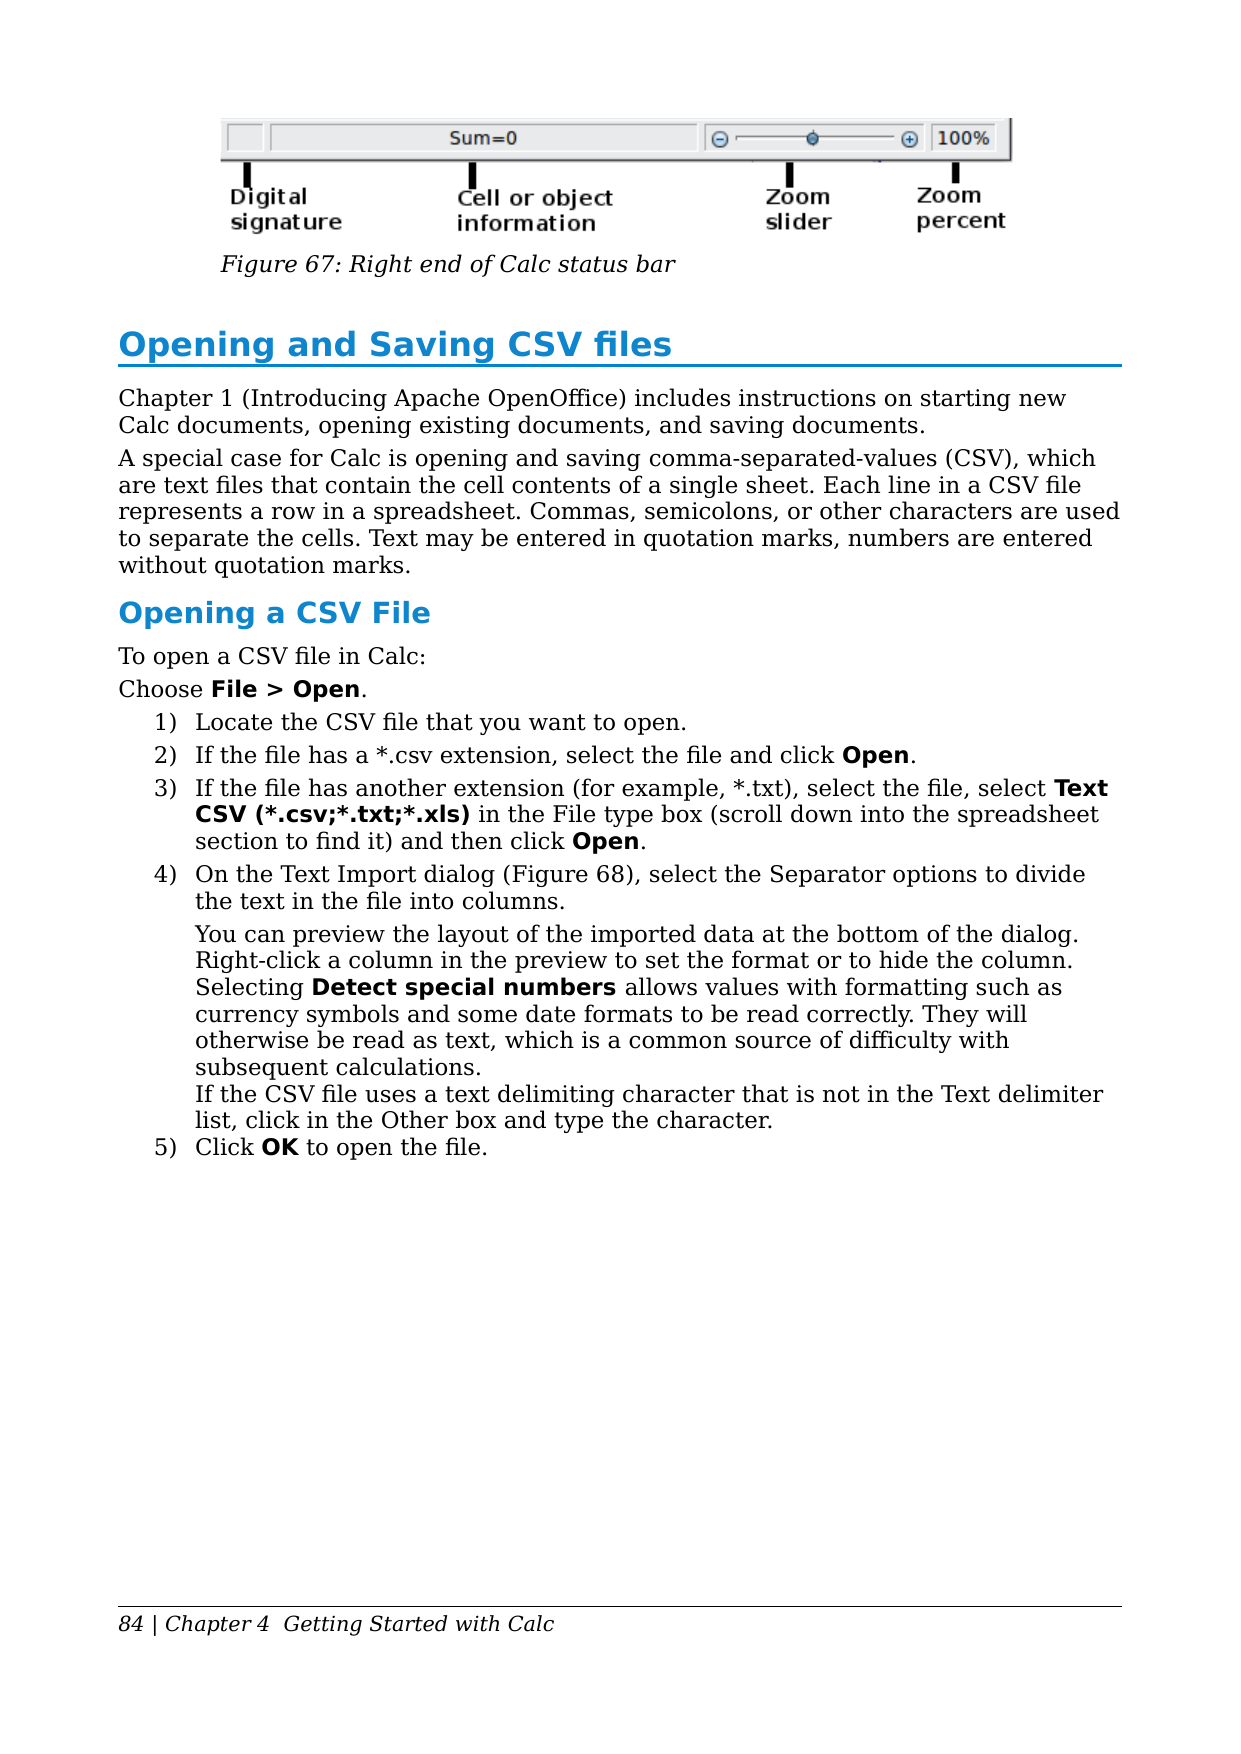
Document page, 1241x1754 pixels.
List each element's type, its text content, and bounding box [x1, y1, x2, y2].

list You can preview the layout of the imported data at the bottom of the dialog. Right-click a column in the preview to set the format or to hide the column. Selecting Detect special numbers allows values with formatting such as currency symbols and some date formats to be read correctly. They will otherwise be read as text, which is a common source of difficulty with subsequent calculations. [195, 921, 1122, 1081]
text Choose File > Open. [118, 676, 1122, 703]
list On the Text Import dialog (Figure 68), select the Separator options to divide the text in the file into columns. [177, 861, 1122, 914]
picture [220, 118, 1013, 246]
list Click OK to open the file. [177, 1134, 1122, 1161]
list Chapter 1 (Introducing Apache OpenOffice) includes instructions on starting new Calc documents, opening existing documents, and saving documents. [118, 385, 1122, 439]
list Locate the CSV file that you want to open. [177, 709, 1122, 736]
subtitle Opening and Saving CSV files [118, 326, 1122, 364]
list If the file has another extension (for example, *.txt), select the file, select Text CSV (*.csv;*.txt;*.xls) in the File type box (scroll down into the spreadsheet section to find it) and then click Open. [177, 775, 1122, 855]
text Figure 67: Right end of Calc status bar [221, 252, 1012, 278]
list If the CSV file uses a text delimiting character that is not in the Text delimiter list, click in the Other box and type the character. [195, 1081, 1122, 1134]
list If the file has a *.csv extension, select the file and click Open. [177, 742, 1122, 769]
list To open a CSV file in Calc: [118, 643, 1122, 670]
subtitle Opening a CSV File [118, 597, 1122, 631]
list A special case for Calc is opening and saving comma-separated-values (CSV), which are text files that contain the cell contents of a single sheet. Each line in a CSV file represents a row in a spreadsheet. Commas, semicolons, or other characters are used to separate the cells. Text may be entered in quotation marks, numbers are entered without quotation marks. [118, 445, 1122, 578]
